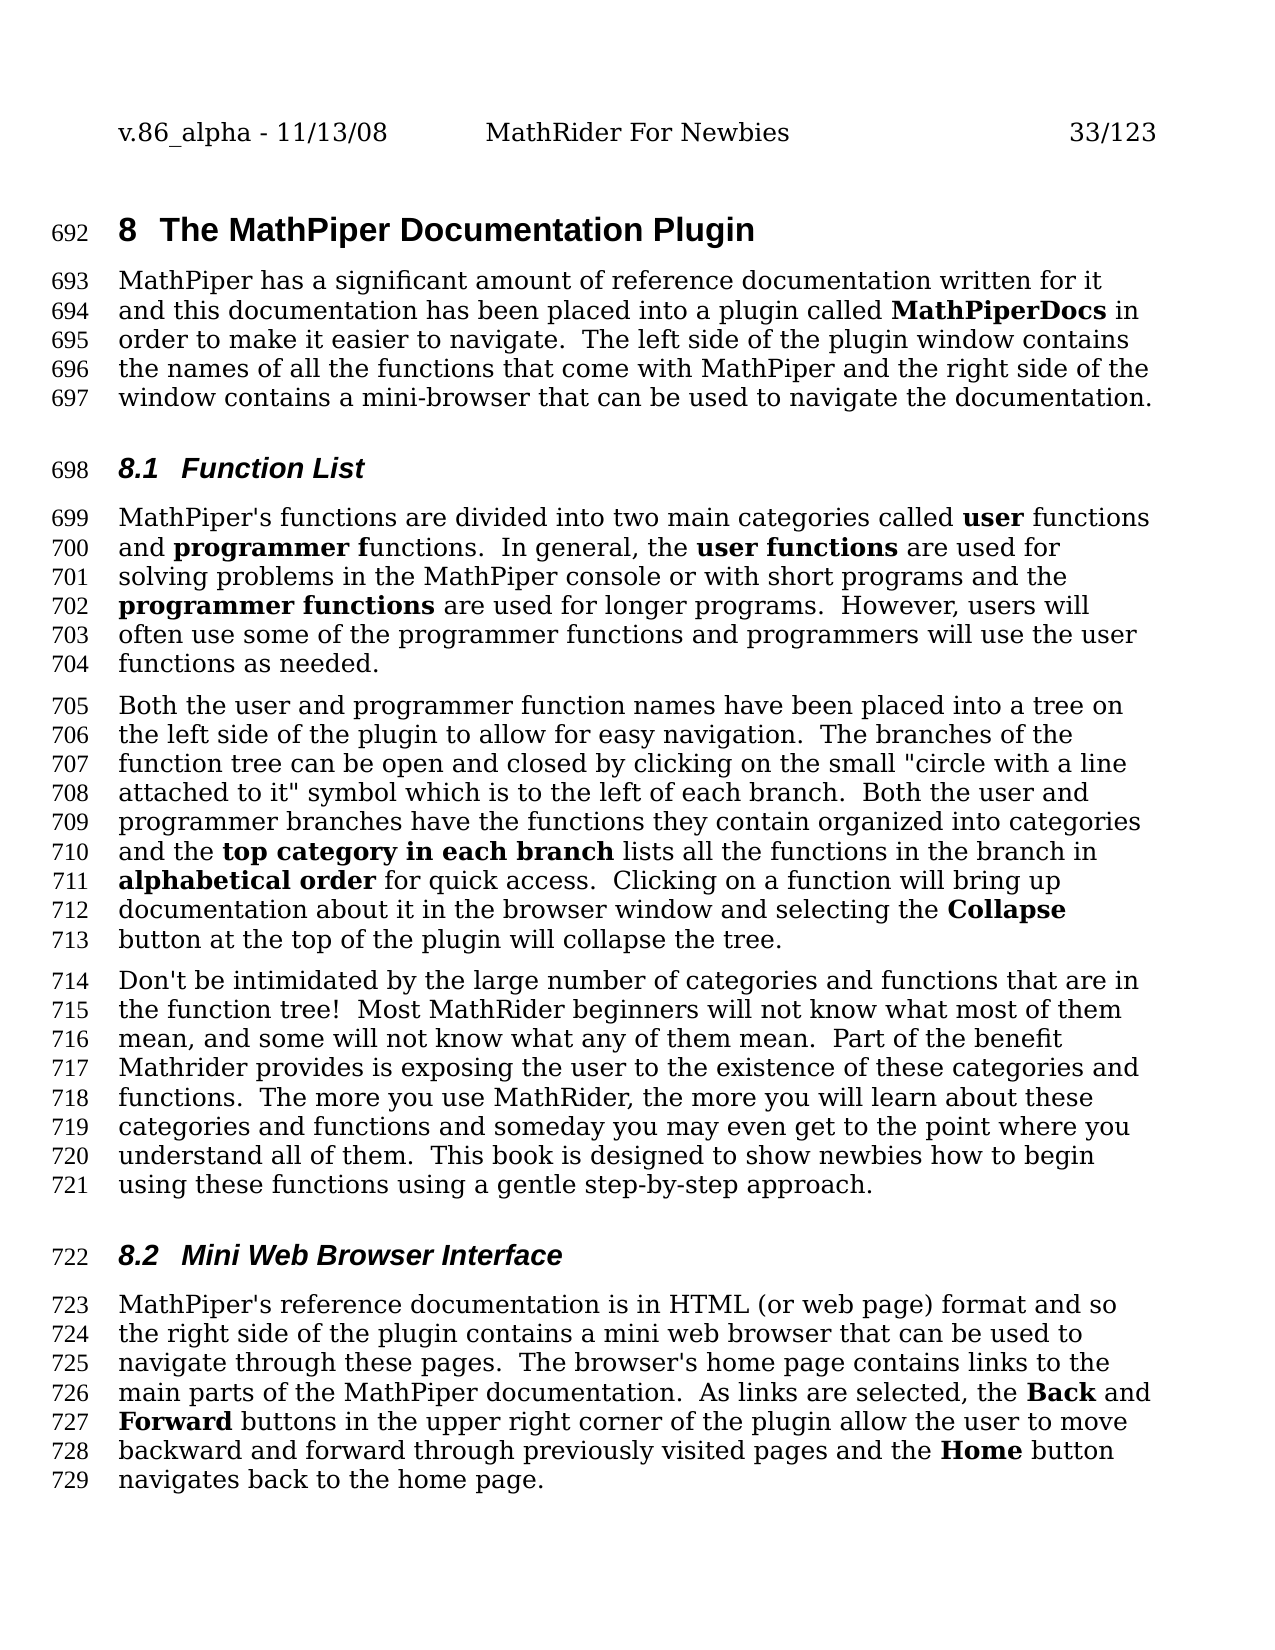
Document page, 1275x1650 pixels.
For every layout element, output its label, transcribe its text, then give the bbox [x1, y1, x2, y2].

subtitle Mini Web Browser Interface [118, 1238, 1157, 1272]
text Don't be intimidated by the large number of categories and functions that are in the function tree! Most MathRider beginners will not know what most of them mean, and some will not know what any of them mean. Part of the benefit Mathrider provides is exposing the user to the existence of these categories and functions. The more you use MathRider, the more you will learn about these categories and functions and someday you may even get to the point where you understand all of them. This book is designed to show newbies how to begin using these functions using a gentle step-by-step approach. [118, 966, 1157, 1199]
text Both the user and programmer function names have been placed into a tree on the left side of the plugin to allow for easy navigation. The branches of the function tree can be open and closed by clicking on the small "circle with a line attached to it" symbol which is to the left of each branch. Both the user and programmer branches have the functions they contain organized into categories and the top category in each branch lists all the functions in the branch in alphabetical order for quick access. Clicking on a function will bring up documentation about it in the browser window and selecting the Collapse button at the top of the plugin will collapse the tree. [118, 691, 1157, 954]
text MathPiper's reference documentation is in HTML (or web page) format and so the right side of the plugin contains a mini web browser that can be used to navigate through these pages. The browser's home page contains links to the main parts of the MathPiper documentation. As links are selected, the Back and Forward buttons in the upper right corner of the plugin allow the user to move backward and forward through previously visited pages and the Home button navigates back to the home page. [118, 1290, 1157, 1495]
subtitle The MathPiper Documentation Plugin [118, 210, 1157, 248]
text MathPiper's functions are divided into two main categories called user functions and programmer functions. In general, the user functions are used for solving problems in the MathPiper console or with short programs and the programmer functions are used for longer programs. However, users will often use some of the programmer functions and programmers will use the user functions as needed. [118, 503, 1157, 679]
text MathPiper has a significant amount of reference documentation written for it and this documentation has been placed into a plugin called MathPiperDocs in order to make it easier to navigate. The left side of the plugin window contains the names of all the functions that come with MathPiper and the right side of the window contains a mini-browser that can be used to navigate the documentation. [118, 266, 1157, 412]
subtitle Function List [118, 452, 1157, 485]
